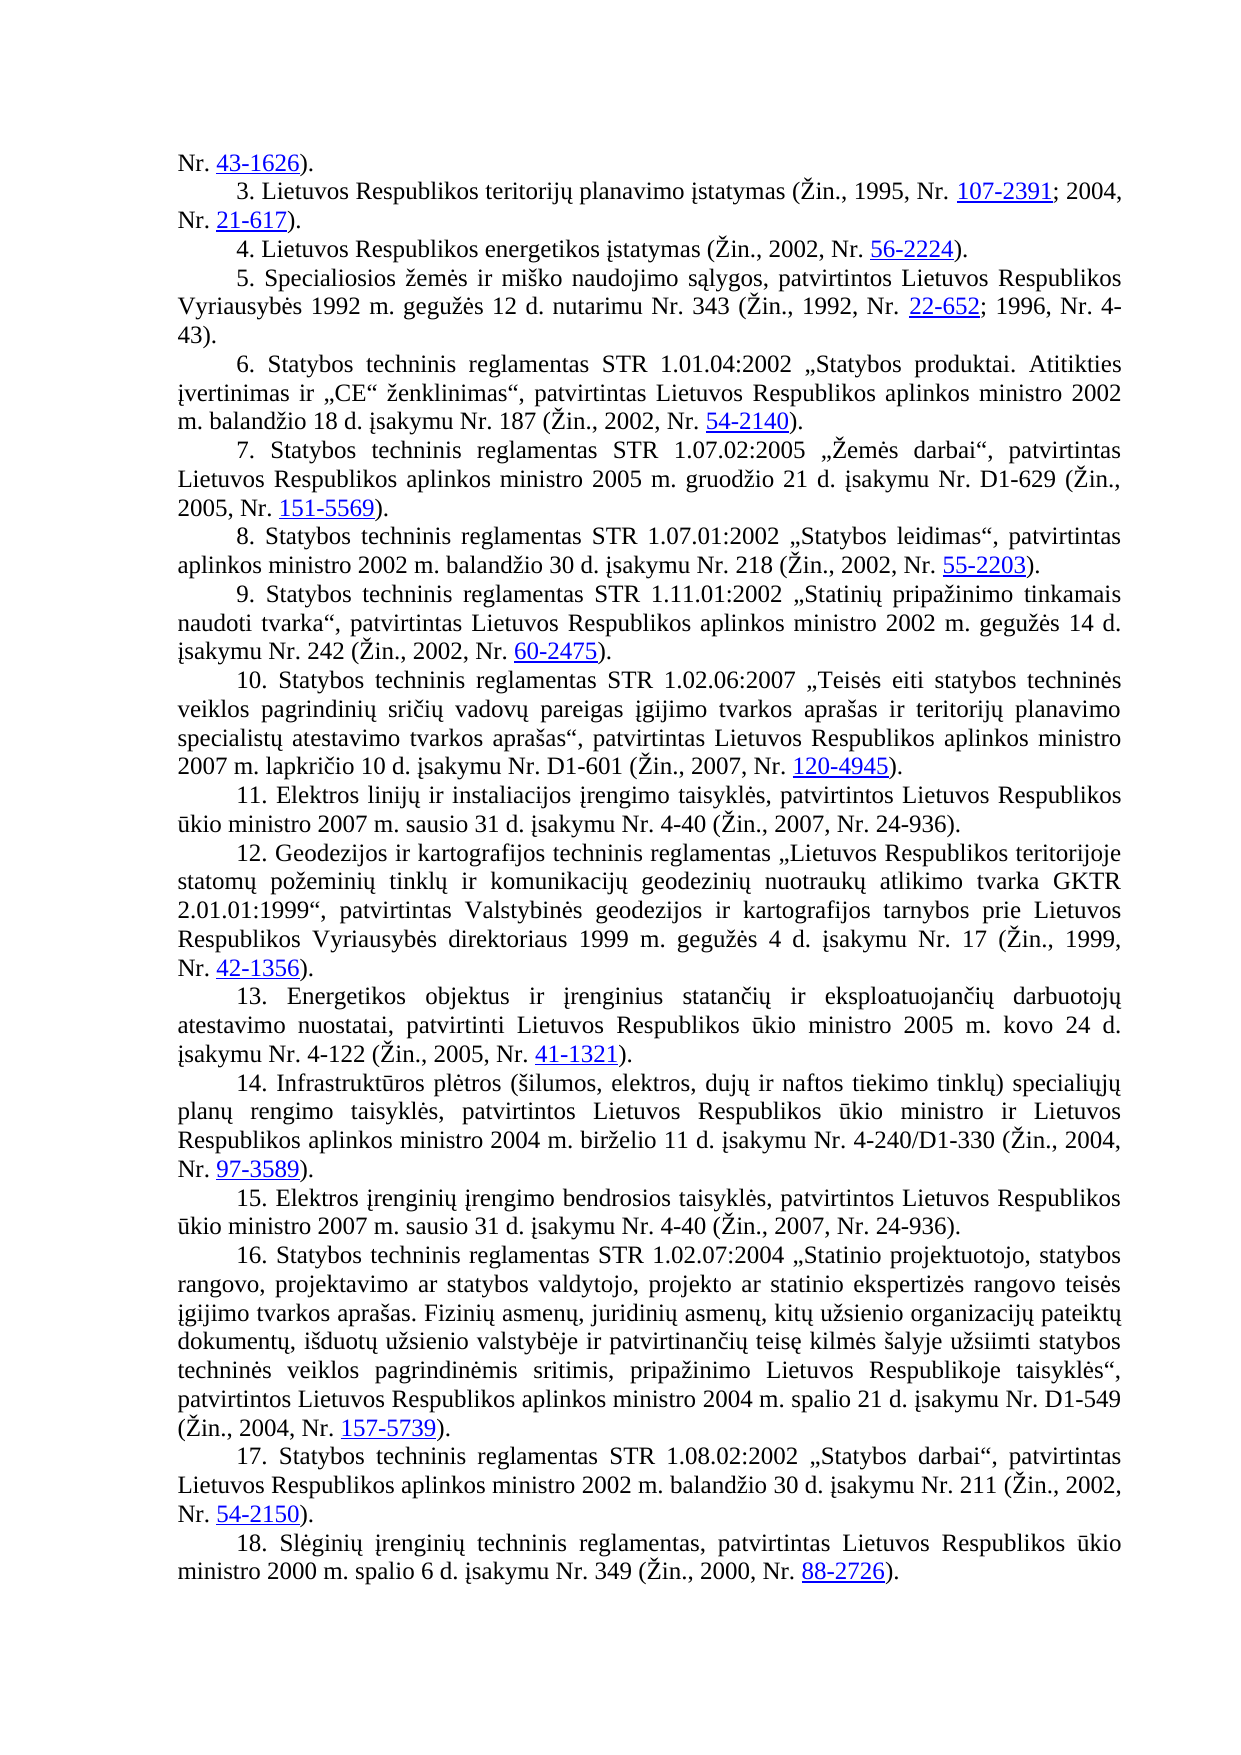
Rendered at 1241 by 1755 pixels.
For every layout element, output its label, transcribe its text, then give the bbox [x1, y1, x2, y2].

text 12. Geodezijos ir kartografijos techninis reglamentas „Lietuvos Respublikos teritorijoje statomų požeminių tinklų ir komunikacijų geodezinių nuotraukų atlikimo tvarka GKTR 2.01.01:1999“, patvirtintas Valstybinės geodezijos ir kartografijos tarnybos prie Lietuvos Respublikos Vyriausybės direktoriaus 1999 m. gegužės 4 d. įsakymu Nr. 17 (Žin., 1999, Nr. 42-1356). [177, 838, 1122, 981]
text 15. Elektros įrenginių įrengimo bendrosios taisyklės, patvirtintos Lietuvos Respublikos ūkio ministro 2007 m. sausio 31 d. įsakymu Nr. 4-40 (Žin., 2007, Nr. 24-936). [177, 1183, 1122, 1240]
text Nr. 43-1626). [177, 148, 1122, 176]
text 17. Statybos techninis reglamentas STR 1.08.02:2002 „Statybos darbai“, patvirtintas Lietuvos Respublikos aplinkos ministro 2002 m. balandžio 30 d. įsakymu Nr. 211 (Žin., 2002, Nr. 54-2150). [177, 1441, 1122, 1528]
text 6. Statybos techninis reglamentas STR 1.01.04:2002 „Statybos produktai. Atitikties įvertinimas ir „CE“ ženklinimas“, patvirtintas Lietuvos Respublikos aplinkos ministro 2002 m. balandžio 18 d. įsakymu Nr. 187 (Žin., 2002, Nr. 54-2140). [177, 349, 1122, 435]
text 13. Energetikos objektus ir įrenginius statančių ir eksploatuojančių darbuotojų atestavimo nuostatai, patvirtinti Lietuvos Respublikos ūkio ministro 2005 m. kovo 24 d. įsakymu Nr. 4-122 (Žin., 2005, Nr. 41-1321). [177, 981, 1122, 1068]
text 10. Statybos techninis reglamentas STR 1.02.06:2007 „Teisės eiti statybos techninės veiklos pagrindinių sričių vadovų pareigas įgijimo tvarkos aprašas ir teritorijų planavimo specialistų atestavimo tvarkos aprašas“, patvirtintas Lietuvos Respublikos aplinkos ministro 2007 m. lapkričio 10 d. įsakymu Nr. D1-601 (Žin., 2007, Nr. 120-4945). [177, 665, 1122, 780]
text 11. Elektros linijų ir instaliacijos įrengimo taisyklės, patvirtintos Lietuvos Respublikos ūkio ministro 2007 m. sausio 31 d. įsakymu Nr. 4-40 (Žin., 2007, Nr. 24-936). [177, 780, 1122, 838]
text 18. Slėginių įrenginių techninis reglamentas, patvirtintas Lietuvos Respublikos ūkio ministro 2000 m. spalio 6 d. įsakymu Nr. 349 (Žin., 2000, Nr. 88-2726). [177, 1528, 1122, 1585]
text 4. Lietuvos Respublikos energetikos įstatymas (Žin., 2002, Nr. 56-2224). [177, 234, 1122, 263]
text 8. Statybos techninis reglamentas STR 1.07.01:2002 „Statybos leidimas“, patvirtintas aplinkos ministro 2002 m. balandžio 30 d. įsakymu Nr. 218 (Žin., 2002, Nr. 55-2203). [177, 521, 1122, 579]
text 16. Statybos techninis reglamentas STR 1.02.07:2004 „Statinio projektuotojo, statybos rangovo, projektavimo ar statybos valdytojo, projekto ar statinio ekspertizės rangovo teisės įgijimo tvarkos aprašas. Fizinių asmenų, juridinių asmenų, kitų užsienio organizacijų pateiktų dokumentų, išduotų užsienio valstybėje ir patvirtinančių teisę kilmės šalyje užsiimti statybos techninės veiklos pagrindinėmis sritimis, pripažinimo Lietuvos Respublikoje taisyklės“, patvirtintos Lietuvos Respublikos aplinkos ministro 2004 m. spalio 21 d. įsakymu Nr. D1-549 (Žin., 2004, Nr. 157-5739). [177, 1240, 1122, 1441]
text 5. Specialiosios žemės ir miško naudojimo sąlygos, patvirtintos Lietuvos Respublikos Vyriausybės 1992 m. gegužės 12 d. nutarimu Nr. 343 (Žin., 1992, Nr. 22-652; 1996, Nr. 4-43). [177, 263, 1122, 349]
text 14. Infrastruktūros plėtros (šilumos, elektros, dujų ir naftos tiekimo tinklų) specialiųjų planų rengimo taisyklės, patvirtintos Lietuvos Respublikos ūkio ministro ir Lietuvos Respublikos aplinkos ministro 2004 m. birželio 11 d. įsakymu Nr. 4-240/D1-330 (Žin., 2004, Nr. 97-3589). [177, 1068, 1122, 1183]
text 3. Lietuvos Respublikos teritorijų planavimo įstatymas (Žin., 1995, Nr. 107-2391; 2004, Nr. 21-617). [177, 176, 1122, 234]
text 9. Statybos techninis reglamentas STR 1.11.01:2002 „Statinių pripažinimo tinkamais naudoti tvarka“, patvirtintas Lietuvos Respublikos aplinkos ministro 2002 m. gegužės 14 d. įsakymu Nr. 242 (Žin., 2002, Nr. 60-2475). [177, 579, 1122, 665]
text 7. Statybos techninis reglamentas STR 1.07.02:2005 „Žemės darbai“, patvirtintas Lietuvos Respublikos aplinkos ministro 2005 m. gruodžio 21 d. įsakymu Nr. D1-629 (Žin., 2005, Nr. 151-5569). [177, 435, 1122, 521]
